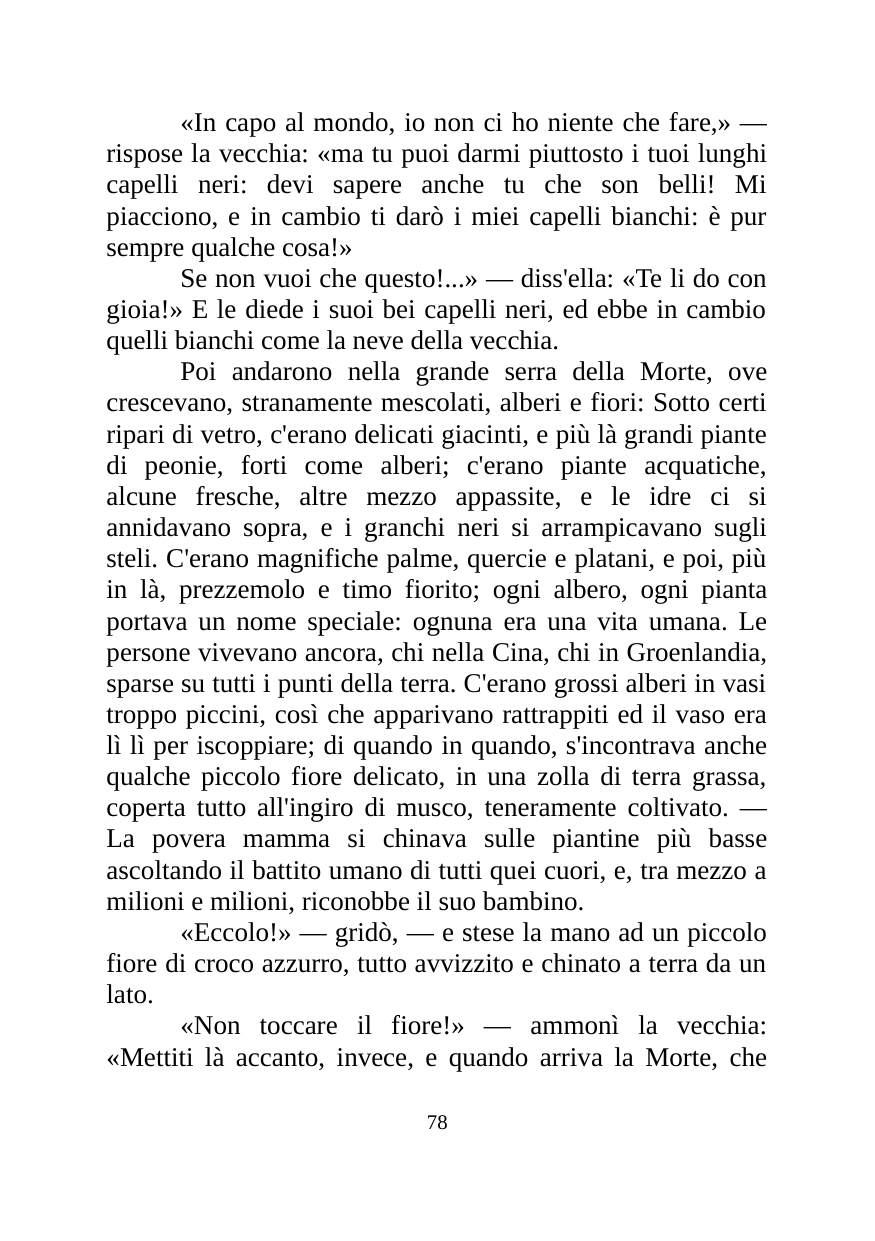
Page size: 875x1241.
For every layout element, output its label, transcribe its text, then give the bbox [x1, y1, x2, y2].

text «Non toccare il fiore!» — ammonì la vecchia: «Mettiti là accanto, invece, e quando arriva la Morte, che [106, 1009, 768, 1072]
text Se non vuoi che questo!...» — diss'ella: «Te li do con gioia!» E le diede i suoi bei capelli neri, ed ebbe in cambio quelli bianchi come la neve della vecchia. [106, 262, 768, 355]
text «In capo al mondo, io non ci ho niente che fare,» — rispose la vecchia: «ma tu puoi darmi piuttosto i tuoi lunghi capelli neri: devi sapere anche tu che son belli! Mi piacciono, e in cambio ti darò i miei capelli bianchi: è pur sempre qualche cosa!» [106, 106, 768, 262]
text «Eccolo!» — gridò, — e stese la mano ad un piccolo fiore di croco azzurro, tutto avvizzito e chinato a terra da un lato. [106, 916, 768, 1009]
text Poi andarono nella grande serra della Morte, ove crescevano, stranamente mescolati, alberi e fiori: Sotto certi ripari di vetro, c'erano delicati giacinti, e più là grandi piante di peonie, forti come alberi; c'erano piante acquatiche, alcune fresche, altre mezzo appassite, e le idre ci si annidavano sopra, e i granchi neri si arrampicavano sugli steli. C'erano magnifiche palme, quercie e platani, e poi, più in là, prezzemolo e timo fiorito; ogni albero, ogni pianta portava un nome speciale: ognuna era una vita umana. Le persone vivevano ancora, chi nella Cina, chi in Groenlandia, sparse su tutti i punti della terra. C'erano grossi alberi in vasi troppo piccini, così che apparivano rattrappiti ed il vaso era lì lì per iscoppiare; di quando in quando, s'incontrava anche qualche piccolo fiore delicato, in una zolla di terra grassa, coperta tutto all'ingiro di musco, teneramente coltivato. — La povera mamma si chinava sulle piantine più basse ascoltando il battito umano di tutti quei cuori, e, tra mezzo a milioni e milioni, riconobbe il suo bambino. [106, 355, 768, 916]
